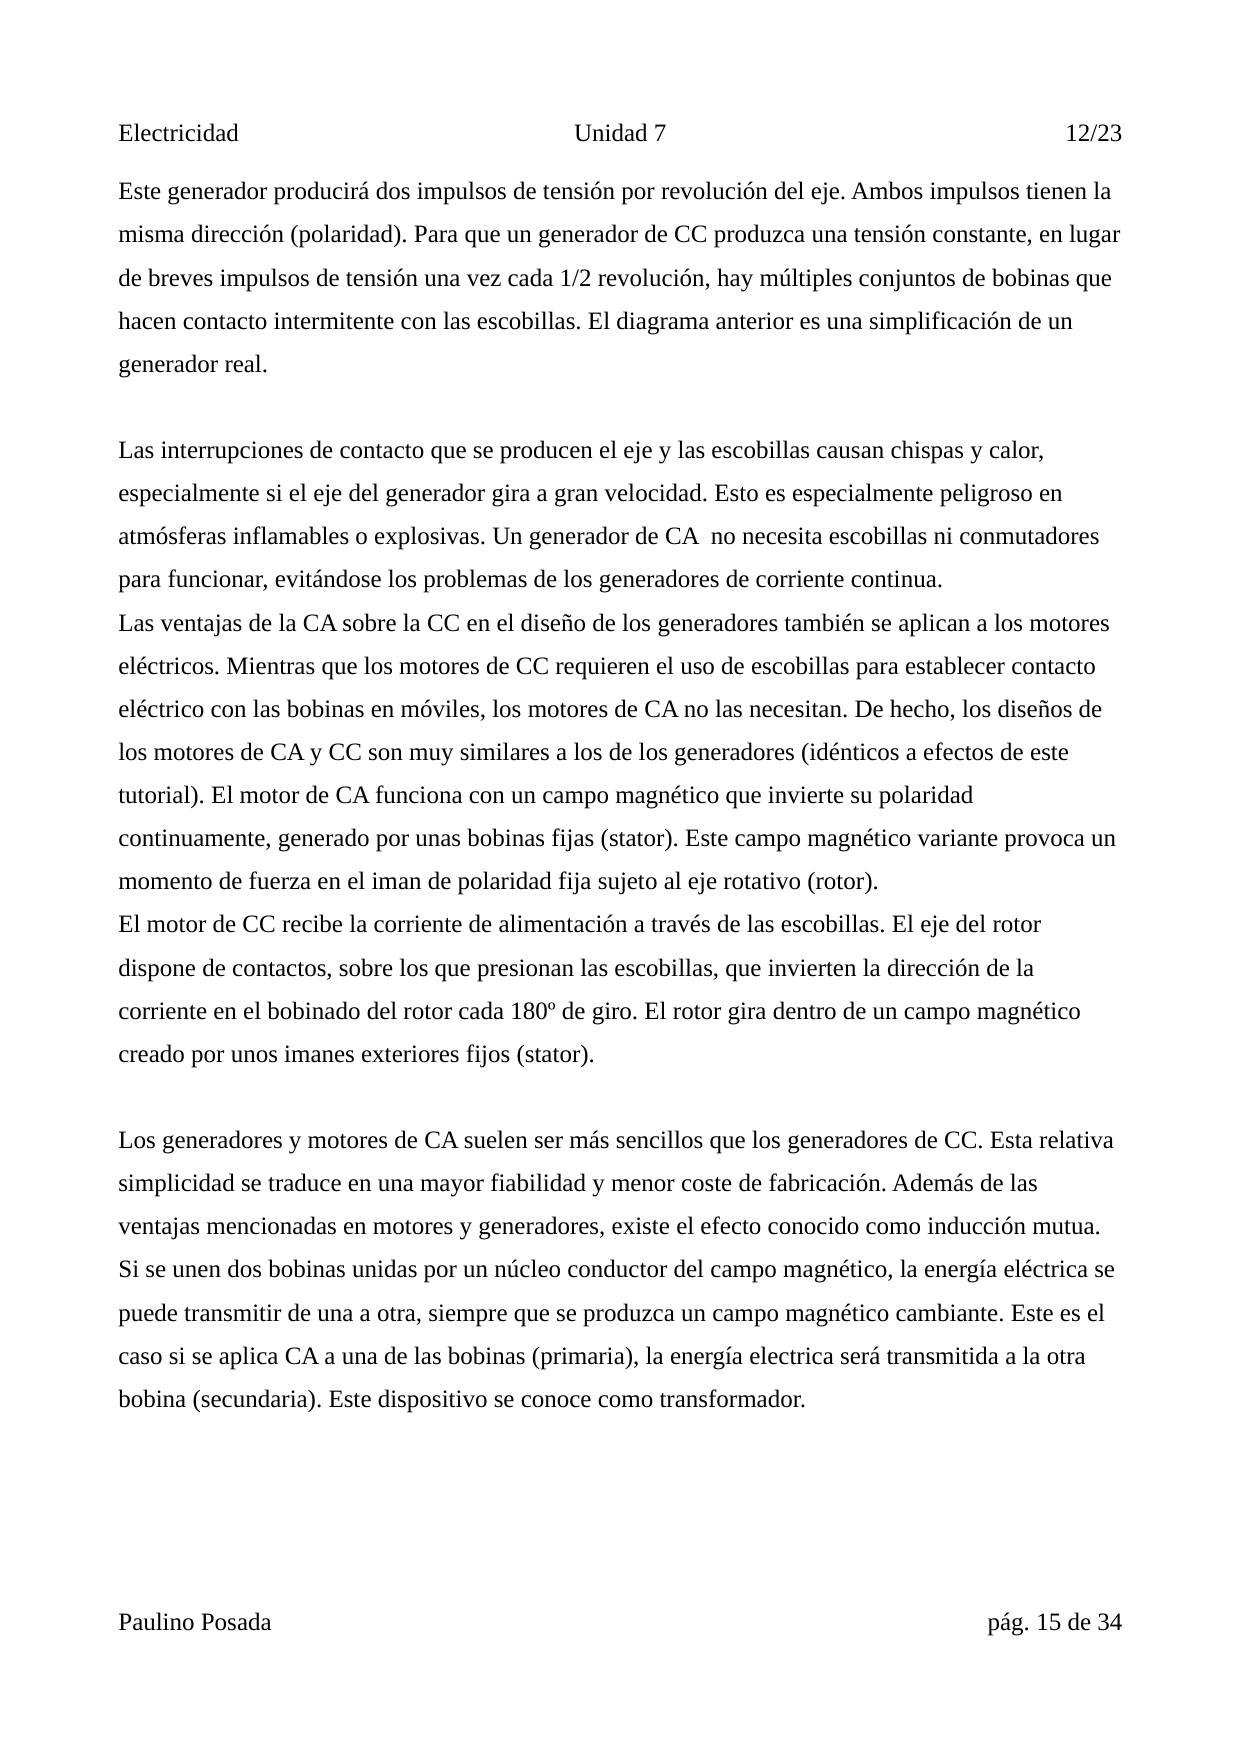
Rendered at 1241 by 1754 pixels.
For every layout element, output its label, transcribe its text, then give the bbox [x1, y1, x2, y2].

text Las interrupciones de contacto que se producen el eje y las escobillas causan chispas y calor, especialmente si el eje del generador gira a gran velocidad. Esto es especialmente peligroso en atmósferas inflamables o explosivas. Un generador de CA no necesita escobillas ni conmutadores para funcionar, evitándose los problemas de los generadores de corriente continua. [118, 435, 1122, 593]
text Este generador producirá dos impulsos de tensión por revolución del eje. Ambos impulsos tienen la misma dirección (polaridad). Para que un generador de CC produzca una tensión constante, en lugar de breves impulsos de tensión una vez cada 1/2 revolución, hay múltiples conjuntos de bobinas que hacen contacto intermitente con las escobillas. El diagrama anterior es una simplificación de un generador real. [118, 176, 1122, 378]
text Las ventajas de la CA sobre la CC en el diseño de los generadores también se aplican a los motores eléctricos. Mientras que los motores de CC requieren el uso de escobillas para establecer contacto eléctrico con las bobinas en móviles, los motores de CA no las necesitan. De hecho, los diseños de los motores de CA y CC son muy similares a los de los generadores (idénticos a efectos de este tutorial). El motor de CA funciona con un campo magnético que invierte su polaridad continuamente, generado por unas bobinas fijas (stator). Este campo magnético variante provoca un momento de fuerza en el iman de polaridad fija sujeto al eje rotativo (rotor). [118, 608, 1122, 895]
text Los generadores y motores de CA suelen ser más sencillos que los generadores de CC. Esta relativa simplicidad se traduce en una mayor fiabilidad y menor coste de fabricación. Además de las ventajas mencionadas en motores y generadores, existe el efecto conocido como inducción mutua. Si se unen dos bobinas unidas por un núcleo conductor del campo magnético, la energía eléctrica se puede transmitir de una a otra, siempre que se produzca un campo magnético cambiante. Este es el caso si se aplica CA a una de las bobinas (primaria), la energía electrica será transmitida a la otra bobina (secundaria). Este dispositivo se conoce como transformador. [118, 1125, 1122, 1413]
text El motor de CC recibe la corriente de alimentación a través de las escobillas. El eje del rotor dispone de contactos, sobre los que presionan las escobillas, que invierten la dirección de la corriente en el bobinado del rotor cada 180º de giro. El rotor gira dentro de un campo magnético creado por unos imanes exteriores fijos (stator). [118, 909, 1122, 1068]
